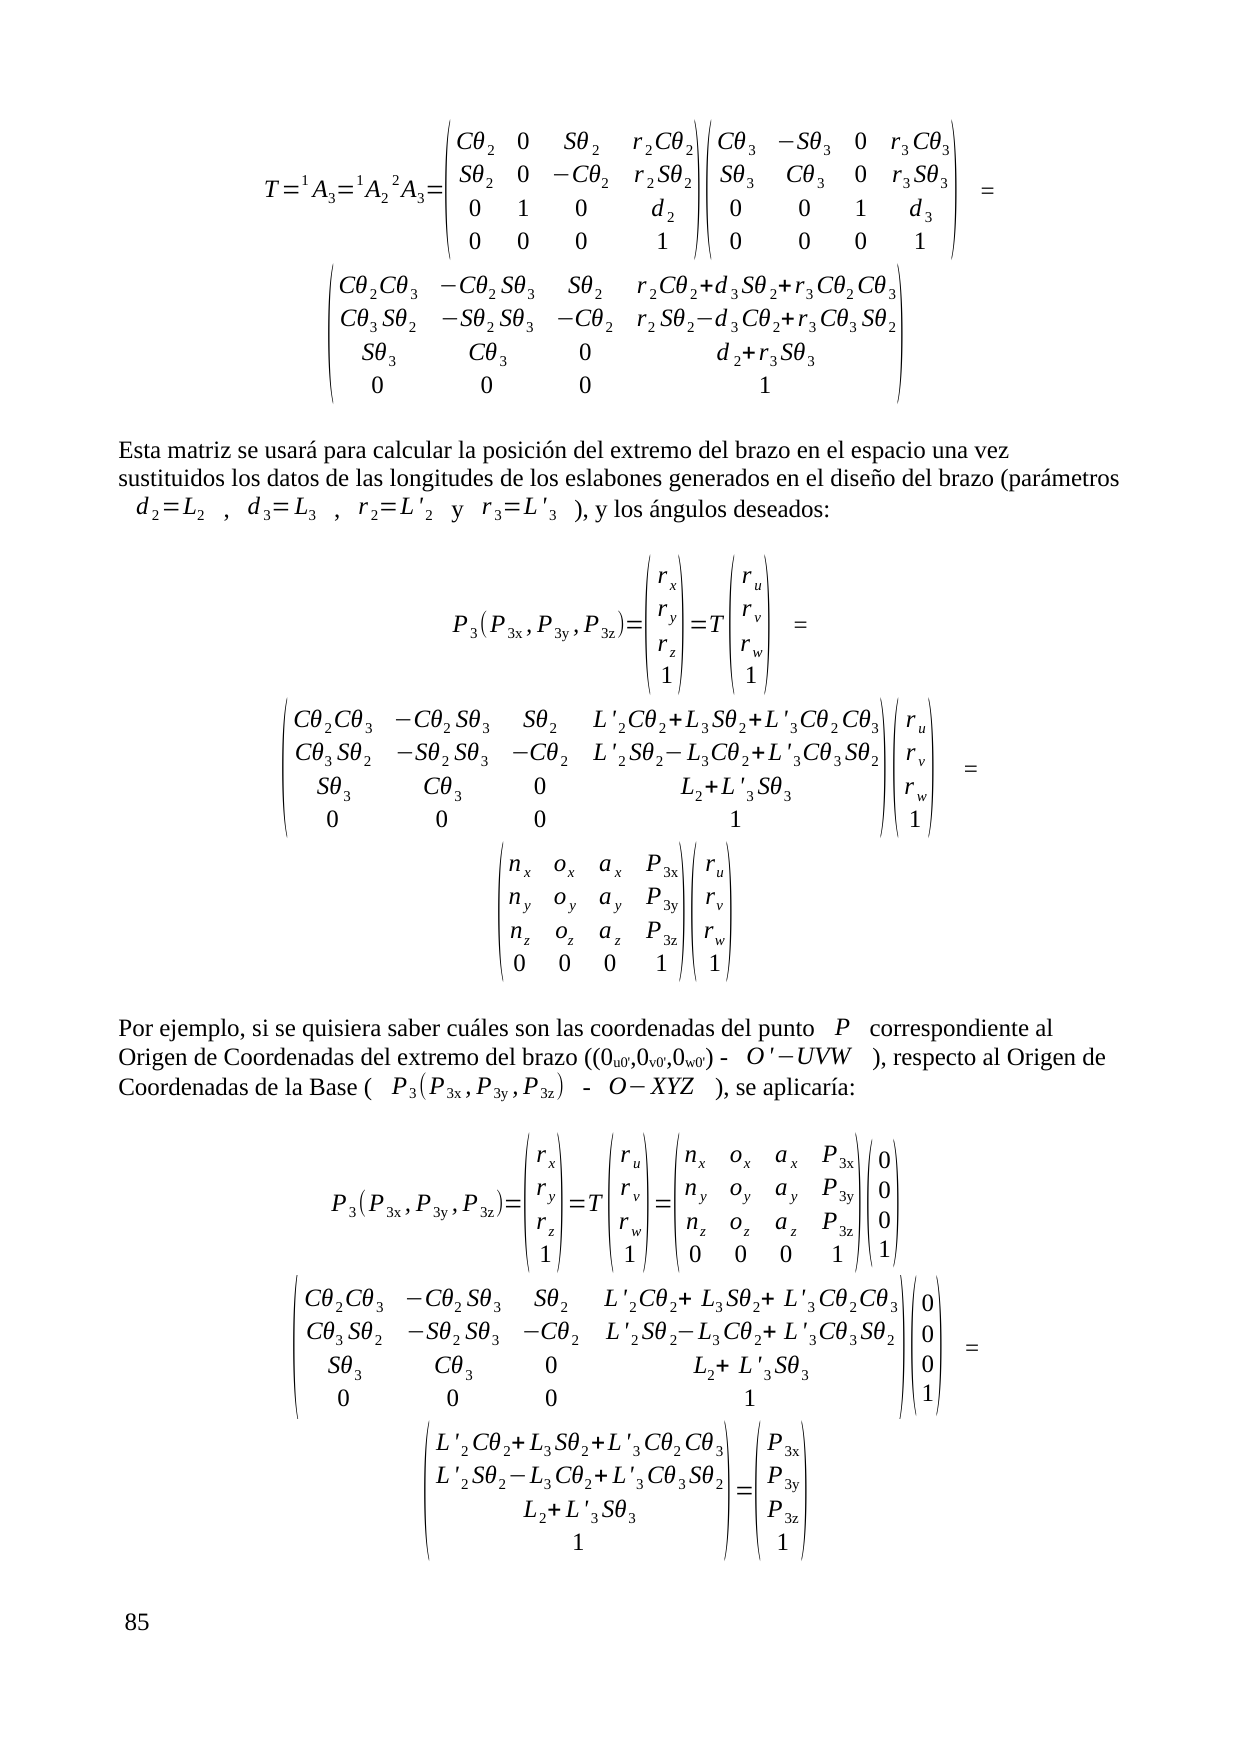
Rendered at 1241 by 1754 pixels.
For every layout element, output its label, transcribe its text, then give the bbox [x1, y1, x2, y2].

text = [118, 696, 1122, 840]
text = [118, 118, 1122, 262]
text = [118, 1275, 1122, 1419]
text Por ejemplo, si se quisiera saber cuáles son las coordenadas del puntocorrespondiente al Origen de Coordenadas del extremo del brazo ((0u0',0v0',0w0') -), respecto al Origen de Coordenadas de la Base (-), se aplicaría: [118, 1013, 1122, 1103]
text = [118, 552, 1122, 696]
text Esta matriz se usará para calcular la posición del extremo del brazo en el espacio una vez sustituidos los datos de las longitudes de los eslabones generados en el diseño del brazo (parámetros ,,y), y los ángulos deseados: [118, 435, 1122, 524]
